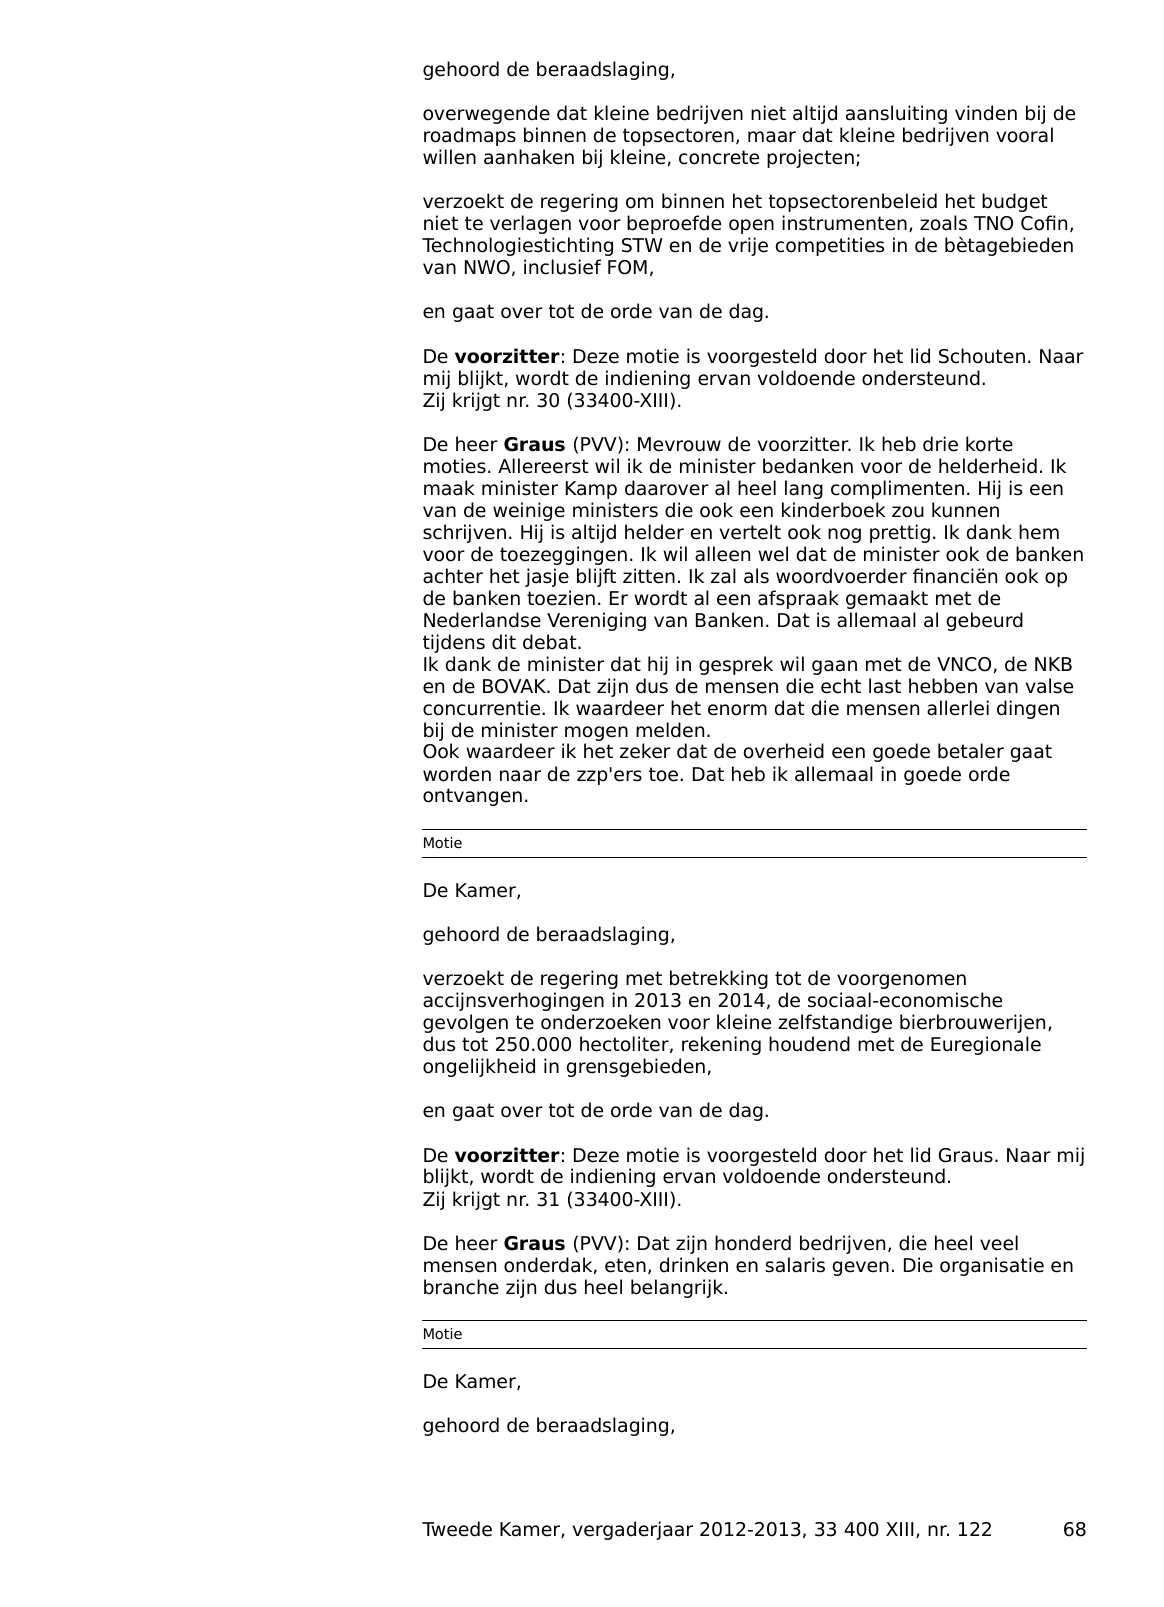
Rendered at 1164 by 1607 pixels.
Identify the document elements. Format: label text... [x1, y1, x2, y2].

text Zij krijgt nr. 30 (33400-XIII). [422, 389, 1087, 412]
text verzoekt de regering om binnen het topsectorenbeleid het budget niet te verlagen voor beproefde open instrumenten, zoals TNO Cofin, Technologiestichting STW en de vrije competities in de bètagebieden van NWO, inclusief FOM, [422, 191, 1087, 279]
table_header Motie [422, 1321, 1087, 1348]
text verzoekt de regering met betrekking tot de voorgenomen accijnsverhogingen in 2013 en 2014, de sociaal-economische gevolgen te onderzoeken voor kleine zelfstandige bierbrouwerijen, dus tot 250.000 hectoliter, rekening houdend met de Euregionale ongelijkheid in grensgebieden, [422, 968, 1087, 1078]
text gehoord de beraadslaging, [422, 59, 1087, 81]
text De Kamer, [422, 880, 1087, 902]
text Ook waardeer ik het zeker dat de overheid een goede betaler gaat worden naar de zzp'ers toe. Dat heb ik allemaal in goede orde ontvangen. [422, 741, 1087, 807]
text en gaat over tot de orde van de dag. [422, 1100, 1087, 1122]
text Zij krijgt nr. 31 (33400-XIII). [422, 1188, 1087, 1210]
text De Kamer, [422, 1371, 1087, 1393]
text De heer Graus (PVV): Dat zijn honderd bedrijven, die heel veel mensen onderdak, eten, drinken en salaris geven. Die organisatie en branche zijn dus heel belangrijk. [422, 1233, 1087, 1298]
text De voorzitter: Deze motie is voorgesteld door het lid Schouten. Naar mij blijkt, wordt de indiening ervan voldoende ondersteund. [422, 346, 1087, 389]
table_header Motie [422, 830, 1087, 857]
text De voorzitter: Deze motie is voorgesteld door het lid Graus. Naar mij blijkt, wordt de indiening ervan voldoende ondersteund. [422, 1144, 1087, 1188]
text en gaat over tot de orde van de dag. [422, 301, 1087, 323]
text Ik dank de minister dat hij in gesprek wil gaan met de VNCO, de NKB en de BOVAK. Dat zijn dus de mensen die echt last hebben van valse concurrentie. Ik waardeer het enorm dat die mensen allerlei dingen bij de minister mogen melden. [422, 653, 1087, 741]
text overwegende dat kleine bedrijven niet altijd aansluiting vinden bij de roadmaps binnen de topsectoren, maar dat kleine bedrijven vooral willen aanhaken bij kleine, concrete projecten; [422, 103, 1087, 169]
text De heer Graus (PVV): Mevrouw de voorzitter. Ik heb drie korte moties. Allereerst wil ik de minister bedanken voor de helderheid. Ik maak minister Kamp daarover al heel lang complimenten. Hij is een van de weinige ministers die ook een kinderboek zou kunnen schrijven. Hij is altijd helder en vertelt ook nog prettig. Ik dank hem voor de toezeggingen. Ik wil alleen wel dat de minister ook de banken achter het jasje blijft zitten. Ik zal als woordvoerder financiën ook op de banken toezien. Er wordt al een afspraak gemaakt met de Nederlandse Vereniging van Banken. Dat is allemaal al gebeurd tijdens dit debat. [422, 434, 1087, 653]
text gehoord de beraadslaging, [422, 924, 1087, 946]
text gehoord de beraadslaging, [422, 1415, 1087, 1437]
